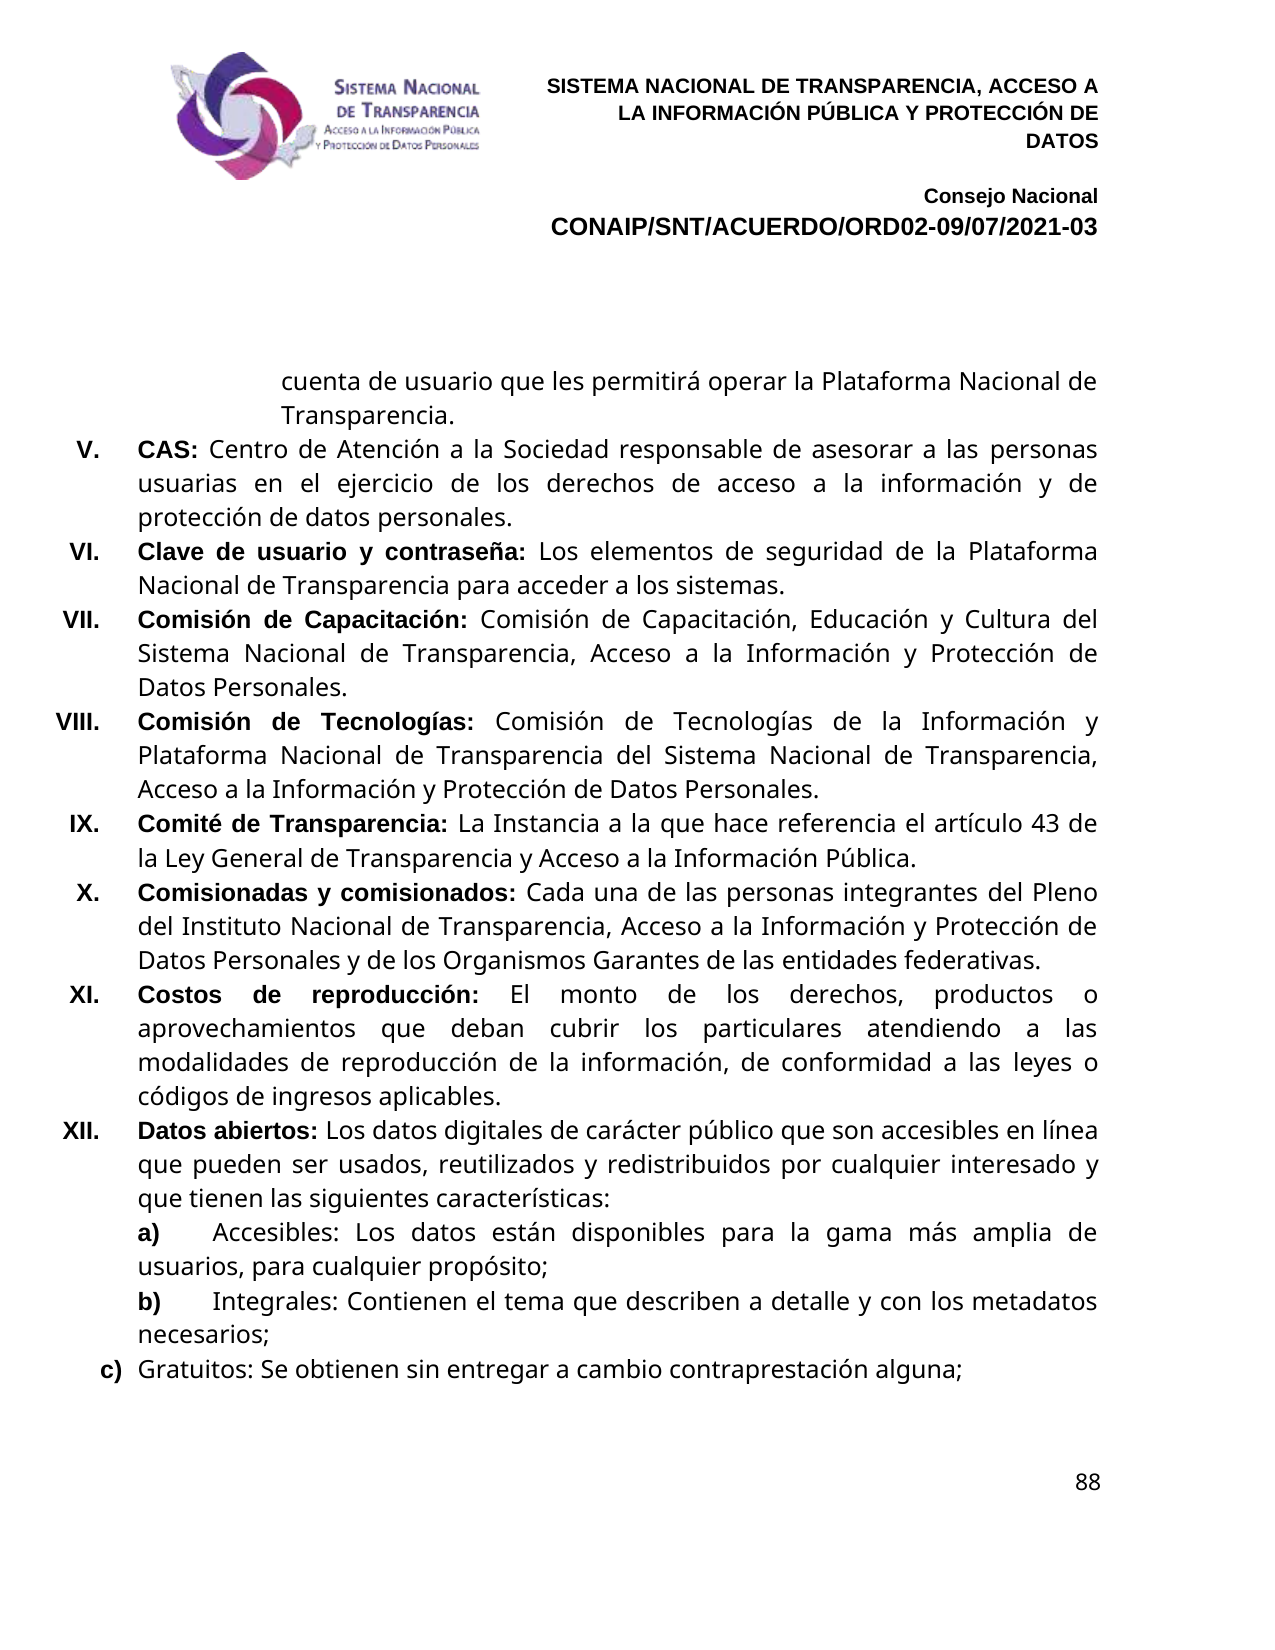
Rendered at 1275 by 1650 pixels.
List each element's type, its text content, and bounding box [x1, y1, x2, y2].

list Costos de reproducción: El monto de los derechos, productos o aprovechamientos que deban cubrir los particulares atendiendo a las modalidades de reproducción de la información, de conformidad a las leyes o códigos de ingresos aplicables. [69, 976, 1098, 1113]
list Clave de usuario y contraseña: Los elementos de seguridad de la Plataforma Nacional de Transparencia para acceder a los sistemas. [69, 533, 1098, 602]
list Accesibles: Los datos están disponibles para la gama más amplia de usuarios, para cualquier propósito; [137, 1215, 1097, 1283]
list Comité de Transparencia: La Instancia a la que hace referencia el artículo 43 de la Ley General de Transparencia y Acceso a la Información Pública. [69, 806, 1098, 874]
list Datos abiertos: Los datos digitales de carácter público que son accesibles en línea que pueden ser usados, reutilizados y redistribuidos por cualquier interesado y que tienen las siguientes características: [62, 1113, 1098, 1215]
list Gratuitos: Se obtienen sin entregar a cambio contraprestación alguna; [100, 1351, 1123, 1385]
text cuenta de usuario que les permitirá operar la Plataforma Nacional de Transparencia. [281, 363, 1098, 431]
list Comisión de Tecnologías: Comisión de Tecnologías de la Información y Plataforma Nacional de Transparencia del Sistema Nacional de Transparencia, Acceso a la Información y Protección de Datos Personales. [55, 704, 1098, 806]
list Comisión de Capacitación: Comisión de Capacitación, Educación y Cultura del Sistema Nacional de Transparencia, Acceso a la Información y Protección de Datos Personales. [62, 602, 1098, 704]
list Comisionadas y comisionados: Cada una de las personas integrantes del Pleno del Instituto Nacional de Transparencia, Acceso a la Información y Protección de Datos Personales y de los Organismos Garantes de las entidades federativas. [76, 874, 1098, 976]
list Integrales: Contienen el tema que describen a detalle y con los metadatos necesarios; [137, 1283, 1098, 1351]
list CAS: Centro de Atención a la Sociedad responsable de asesorar a las personas usuarias en el ejercicio de los derechos de acceso a la información y de protección de datos personales. [76, 431, 1098, 533]
